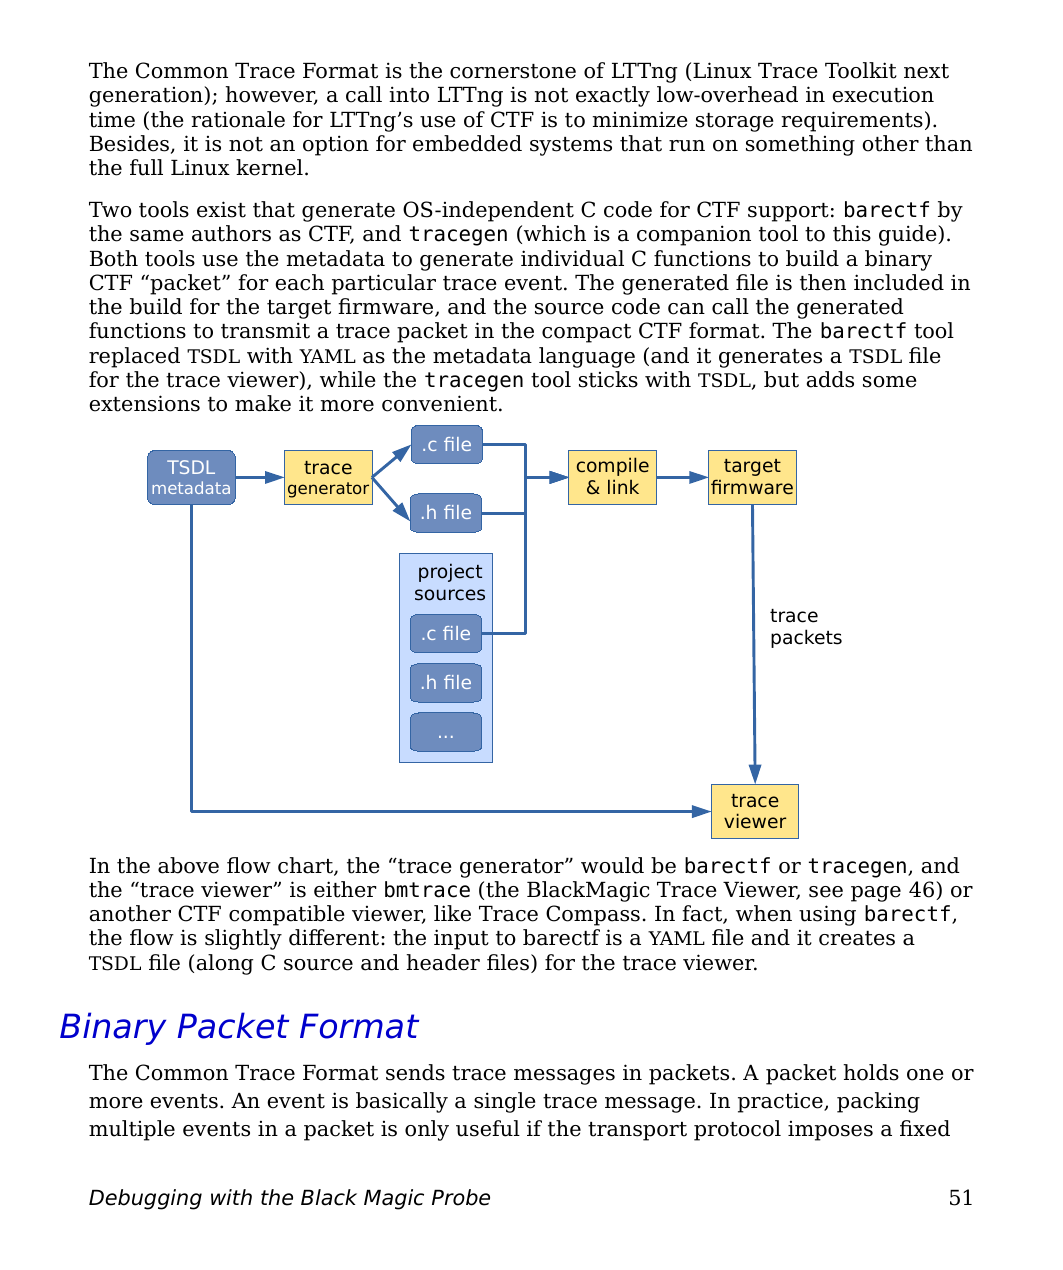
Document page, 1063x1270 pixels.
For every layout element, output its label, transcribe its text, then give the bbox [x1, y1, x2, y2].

text Two tools exist that generate OS-independent C code for CTF support: barectf by the same authors as CTF, and tracegen (which is a companion tool to this guide). Both tools use the metadata to generate individual C functions to build a binary CTF “packet” for each particular trace event. The generated file is then included in the build for the target firmware, and the source code can call the generated functions to transmit a trace packet in the compact CTF format. The barectf tool replaced TSDL with YAML as the metadata language (and it generates a TSDL file for the trace viewer), while the tracegen tool sticks with TSDL, but adds some extensions to make it more convenient. [88, 198, 974, 417]
subtitle Binary Packet Format [59, 1007, 974, 1046]
text The Common Trace Format is the cornerstone of LTTng (Linux Trace Toolkit next generation); however, a call into LTTng is not exactly low-overhead in execution time (the rationale for LTTng’s use of CTF is to minimize storage requirements). Besides, it is not an option for embedded systems that run on something other than the full Linux kernel. [88, 59, 974, 180]
text In the above flow chart, the “trace generator” would be barectf or tracegen, and the “trace viewer” is either bmtrace (the BlackMagic Trace Viewer, see page 46) or another CTF compatible viewer, like Trace Compass. In fact, when using barectf, the flow is slightly different: the input to barectf is a YAML file and it creates a TSDL file (along C source and header files) for the trace viewer. [88, 434, 974, 975]
text The Common Trace Format sends trace messages in packets. A packet holds one or more events. An event is basically a single trace message. In practice, packing multiple events in a packet is only useful if the transport protocol imposes a fixed [88, 1061, 974, 1141]
